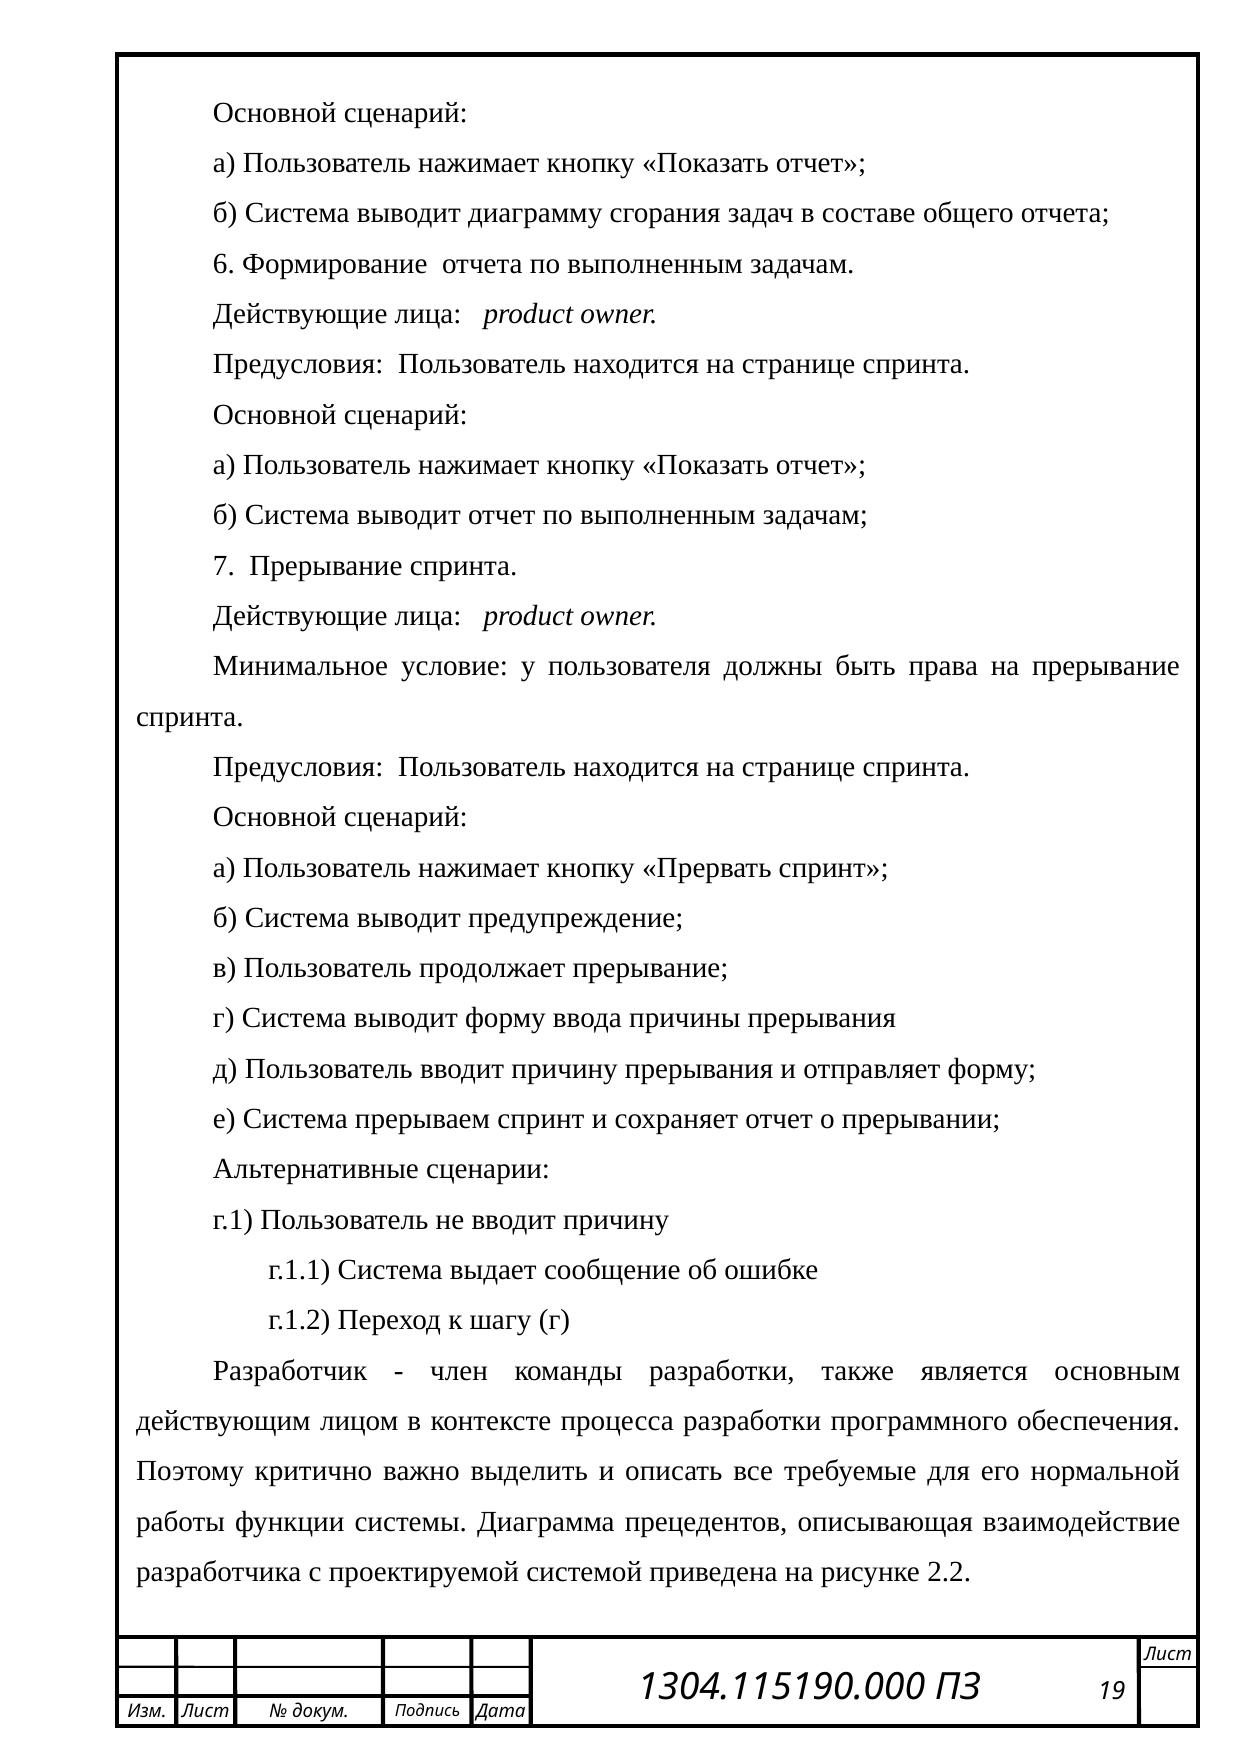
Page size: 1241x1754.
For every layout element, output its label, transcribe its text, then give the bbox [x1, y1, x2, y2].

text б) Система выводит диаграмму сгорания задач в составе общего отчета; [136, 196, 1181, 229]
text 6. Формирование отчета по выполненным задачам. [136, 246, 1181, 279]
text Действующие лица: product owner. [136, 598, 1181, 632]
text Разработчик - член команды разработки, также является основным действующим лицом в контексте процесса разработки программного обеспечения. Поэтому критично важно выделить и описать все требуемые для его нормальной работы функции системы. Диаграмма прецедентов, описывающая взаимодействие разработчика с проектируемой системой приведена на рисунке 2.2. [136, 1353, 1181, 1588]
text 7. Прерывание спринта. [136, 548, 1181, 581]
text Основной сценарий: [136, 397, 1181, 430]
text е) Система прерываем спринт и сохраняет отчет о прерывании; [136, 1101, 1181, 1135]
text а) Пользователь нажимает кнопку «Показать отчет»; [136, 145, 1181, 179]
text Действующие лица: product owner. [136, 296, 1181, 330]
text г.1.2) Переход к шагу (г) [136, 1302, 1181, 1336]
text в) Пользователь продолжает прерывание; [136, 950, 1181, 984]
text Альтернативные сценарии: [136, 1152, 1181, 1185]
text Предусловия: Пользователь находится на странице спринта. [136, 347, 1181, 380]
text Основной сценарий: [136, 799, 1181, 833]
text Основной сценарий: [136, 95, 1181, 128]
text Предусловия: Пользователь находится на странице спринта. [136, 749, 1181, 783]
text г) Система выводит форму ввода причины прерывания [136, 1001, 1181, 1034]
text г.1) Пользователь не вводит причину [136, 1202, 1181, 1235]
text а) Пользователь нажимает кнопку «Прервать спринт»; [136, 850, 1181, 883]
text б) Система выводит предупреждение; [136, 900, 1181, 933]
text а) Пользователь нажимает кнопку «Показать отчет»; [136, 447, 1181, 481]
text д) Пользователь вводит причину прерывания и отправляет форму; [136, 1051, 1181, 1084]
text б) Система выводит отчет по выполненным задачам; [136, 497, 1181, 531]
text Минимальное условие: у пользователя должны быть права на прерывание спринта. [136, 648, 1181, 732]
text г.1.1) Система выдает сообщение об ошибке [136, 1252, 1181, 1286]
